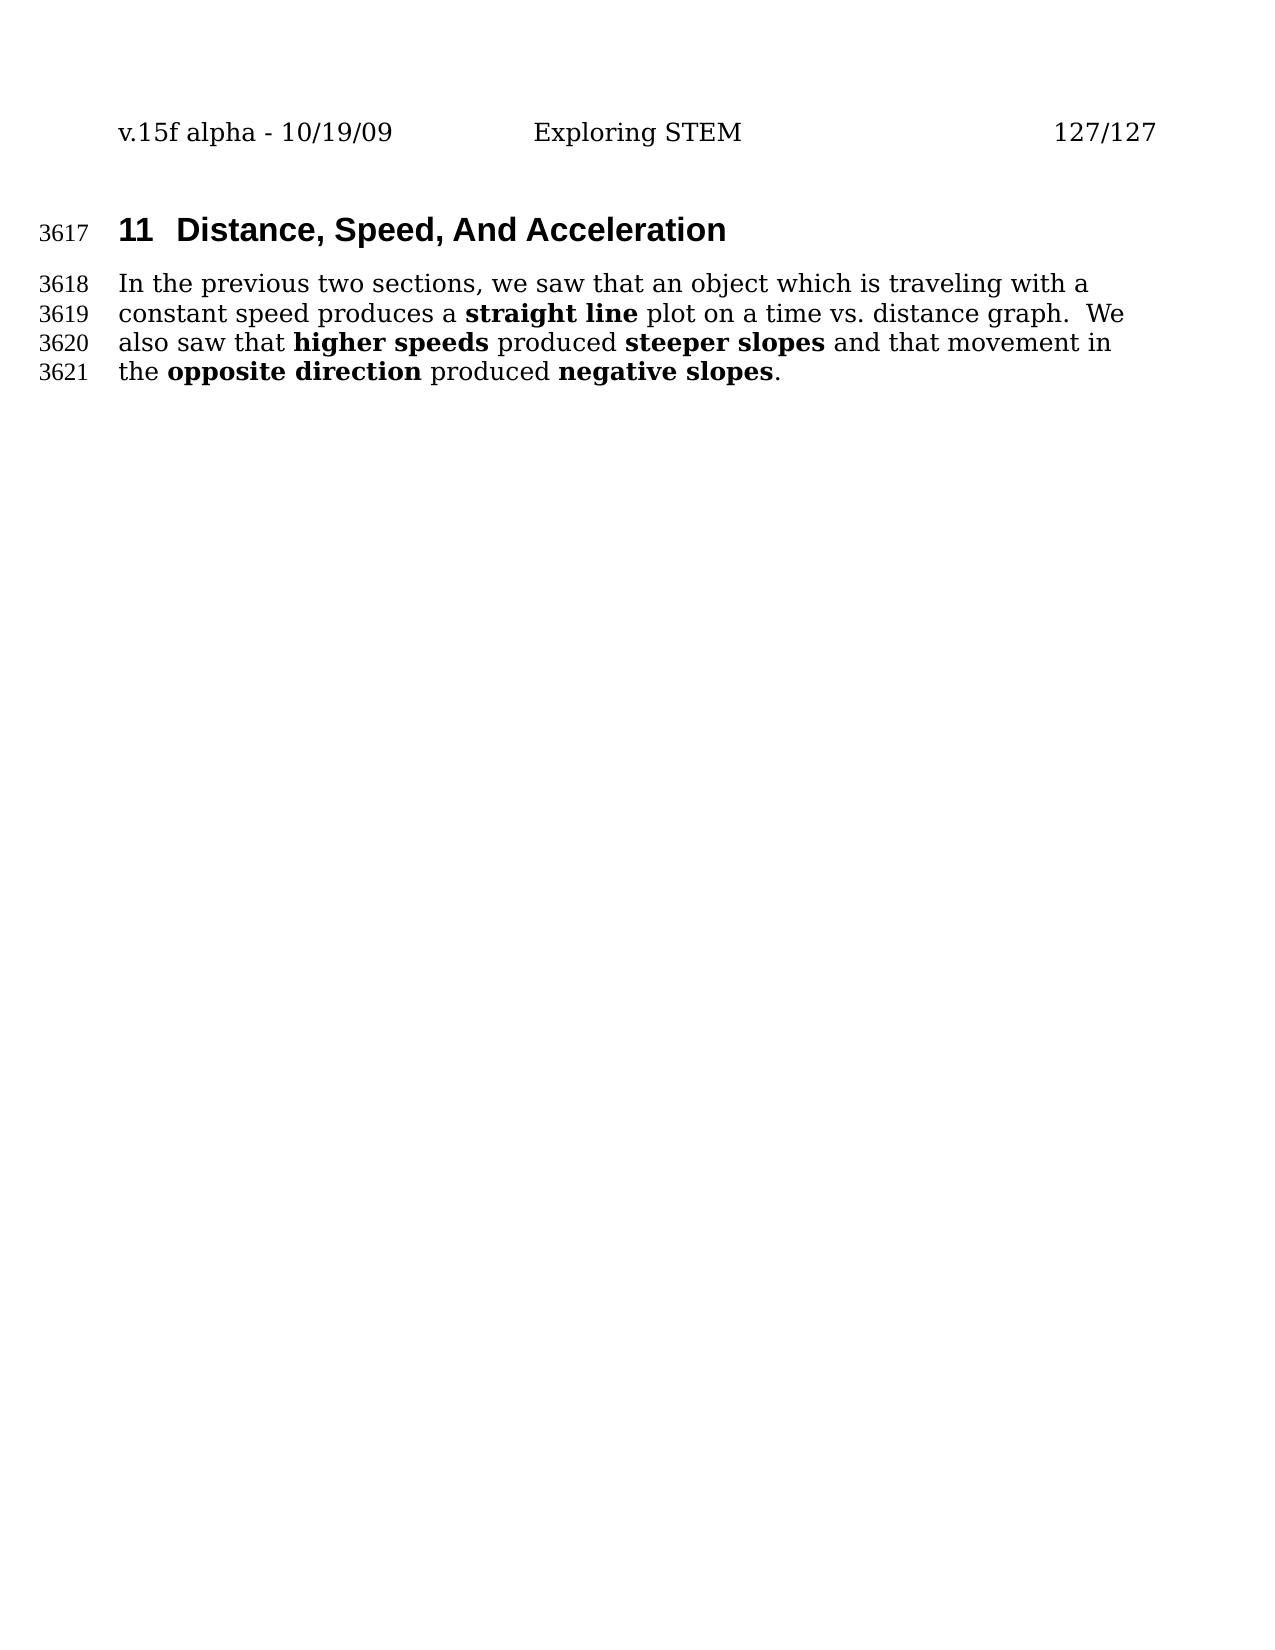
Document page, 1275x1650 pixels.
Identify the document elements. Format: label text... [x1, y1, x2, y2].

subtitle Distance, Speed, And Acceleration [118, 210, 1157, 248]
text In the previous two sections, we saw that an object which is traveling with a constant speed produces a straight line plot on a time vs. distance graph. We also saw that higher speeds produced steeper slopes and that movement in the opposite direction produced negative slopes. [118, 269, 1157, 387]
